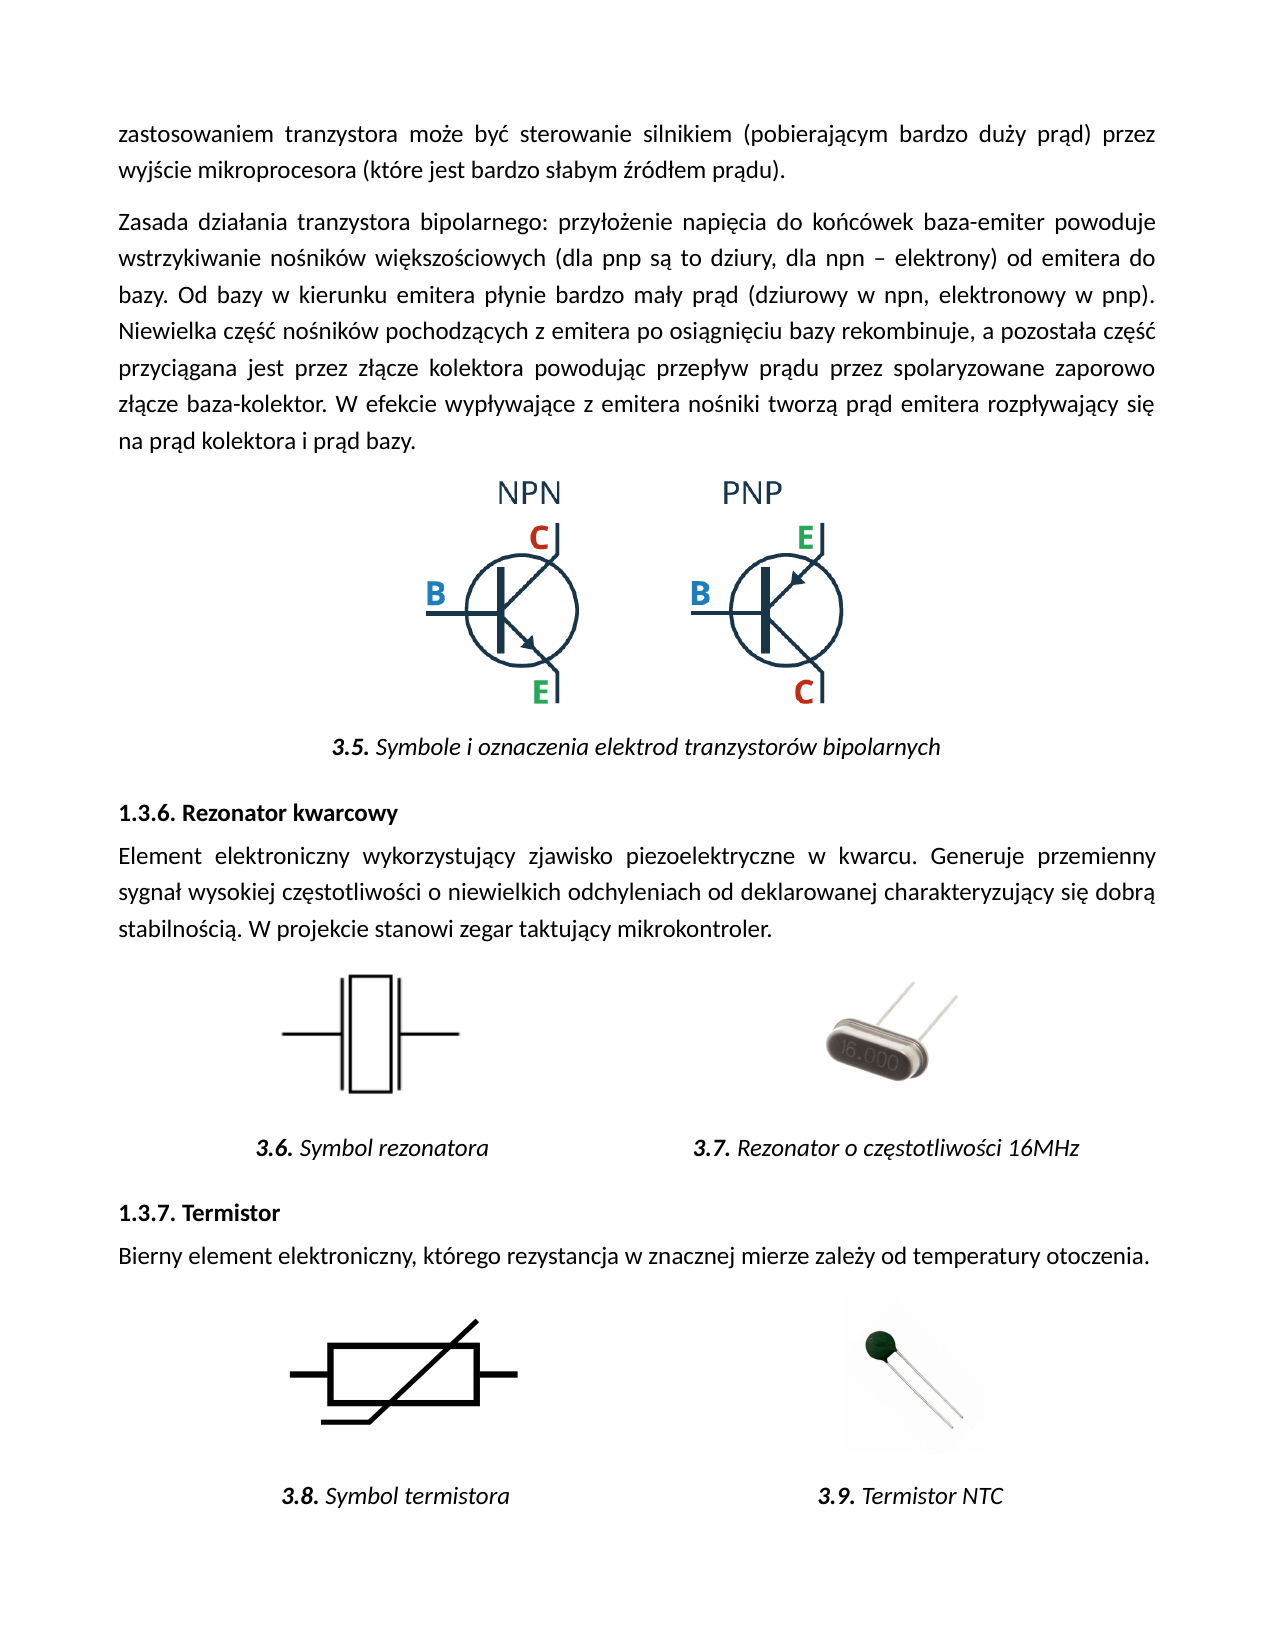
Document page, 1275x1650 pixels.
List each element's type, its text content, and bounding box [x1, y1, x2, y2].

text Element elektroniczny wykorzystujący zjawisko piezoelektryczne w kwarcu. Generuje przemienny sygnał wysokiej częstotliwości o niewielkich odchyleniach od deklarowanej charakteryzujący się dobrą stabilnością. W projekcie stanowi zegar taktujący mikrokontroler. [118, 840, 1157, 943]
text 3.8. Symbol termistora 3.9. Termistor NTC [118, 1480, 1157, 1511]
text zastosowaniem tranzystora może być sterowanie silnikiem (pobierającym bardzo duży prąd) przez wyjście mikroprocesora (które jest bardzo słabym źródłem prądu). [118, 118, 1157, 185]
subtitle 1.3.7. Termistor [118, 1197, 1157, 1228]
picture [794, 964, 1006, 1105]
subtitle 1.3.6. Rezonator kwarcowy [118, 797, 1157, 827]
text 3.5. Symbole i oznaczenia elektrod tranzystorów bipolarnych [118, 731, 1157, 762]
picture [843, 1294, 986, 1454]
picture [404, 476, 871, 711]
picture [269, 964, 473, 1105]
text Zasada działania tranzystora bipolarnego: przyłożenie napięcia do końcówek baza-emiter powoduje wstrzykiwanie nośników większościowych (dla pnp są to dziury, dla npn – elektrony) od emitera do bazy. Od bazy w kierunku emitera płynie bardzo mały prąd (dziurowy w npn, elektronowy w pnp). Niewielka część nośników pochodzących z emitera po osiągnięciu bazy rekombinuje, a pozostała część przyciągana jest przez złącze kolektora powodując przepływ prądu przez spolaryzowane zaporowo złącze baza-kolektor. W efekcie wypływające z emitera nośniki tworzą prąd emitera rozpływający się na prąd kolektora i prąd bazy. [118, 206, 1157, 456]
picture [289, 1291, 518, 1454]
text Bierny element elektroniczny, którego rezystancja w znacznej mierze zależy od temperatury otoczenia. [118, 1240, 1157, 1271]
text 3.6. Symbol rezonatora 3.7. Rezonator o częstotliwości 16MHz [118, 1132, 1157, 1162]
